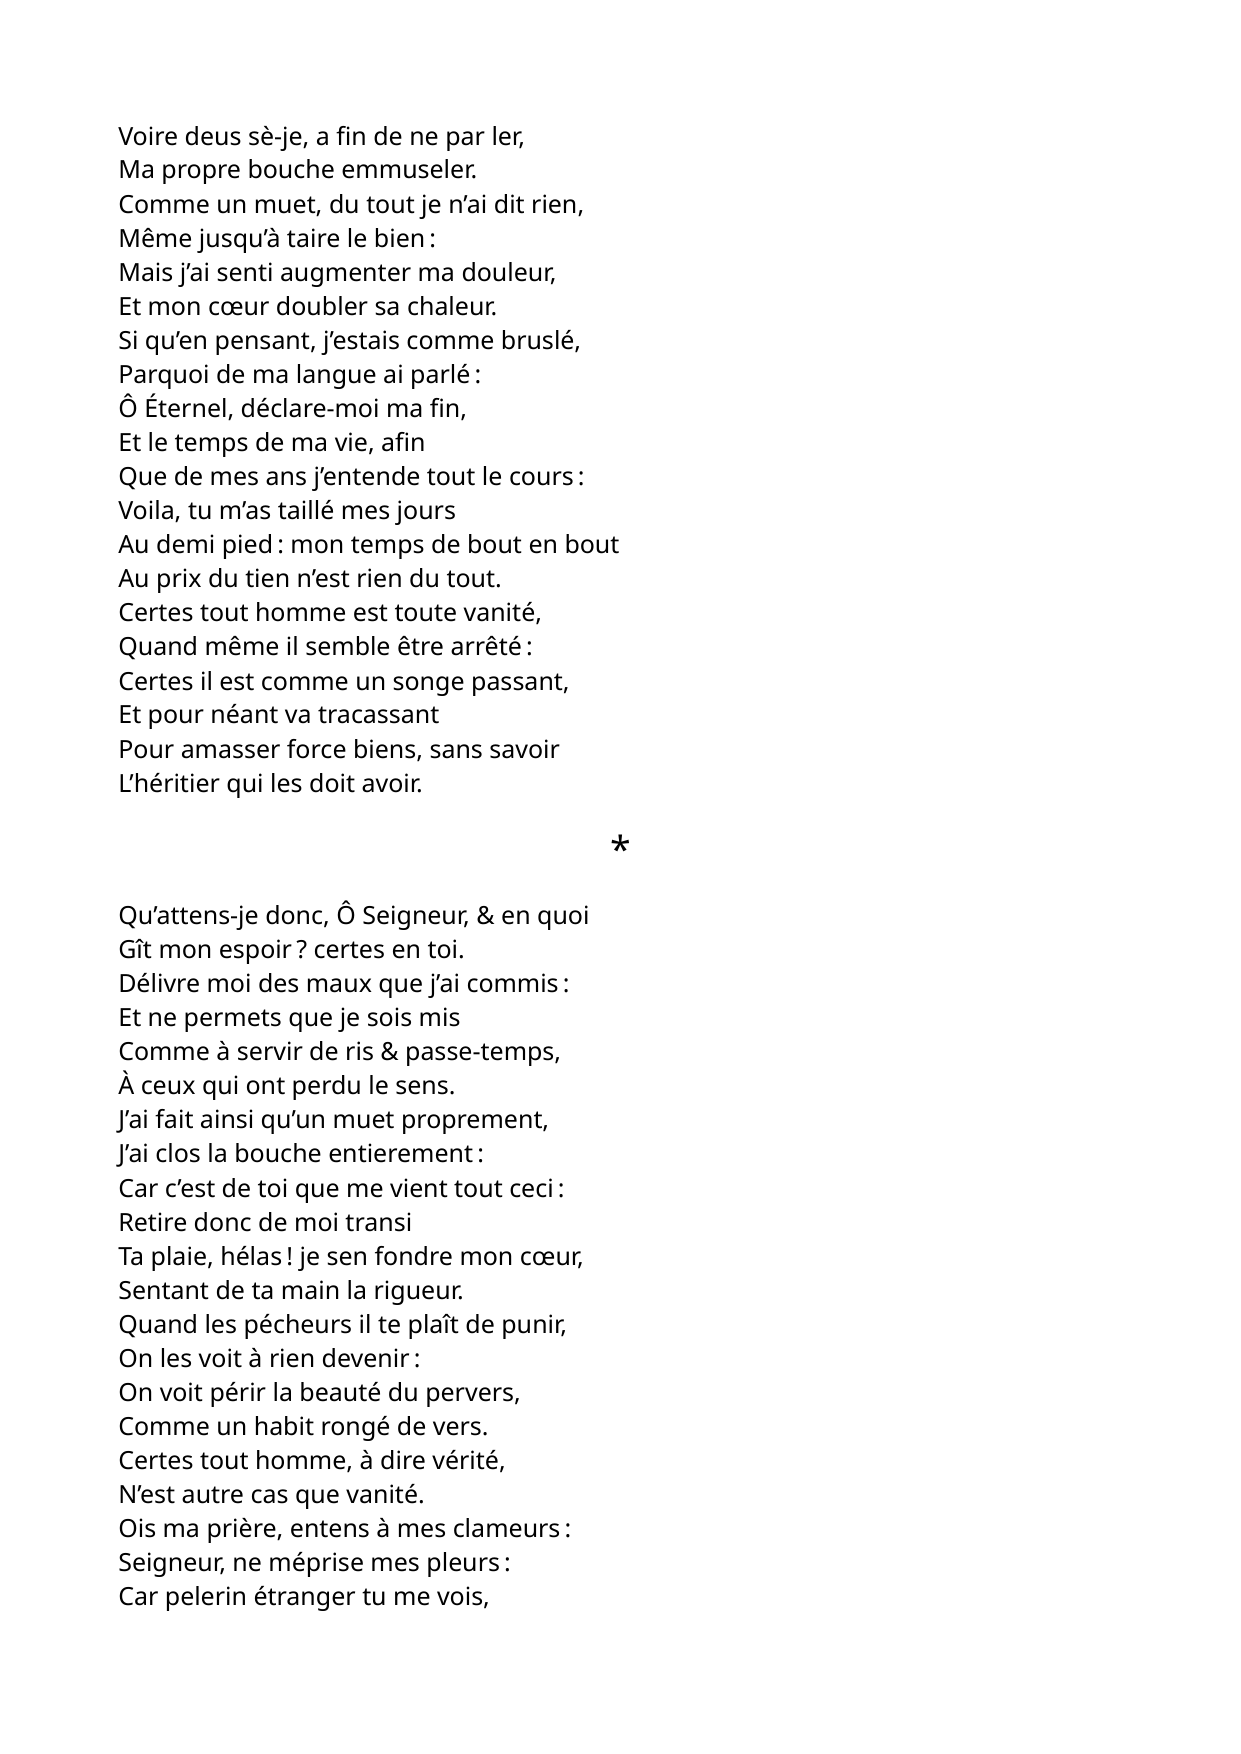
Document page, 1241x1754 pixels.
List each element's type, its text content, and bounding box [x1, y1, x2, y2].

text Que de mes ans j’entende tout le cours : [118, 459, 1122, 493]
text N’est autre cas que vanité. [118, 1477, 1122, 1511]
text Voire deus sè-je, a fin de ne par ler, [118, 118, 1122, 152]
text Ois ma prière, entens à mes clameurs : [118, 1511, 1122, 1545]
text Sentant de ta main la rigueur. [118, 1272, 1122, 1306]
text J’ai clos la bouche entierement : [118, 1136, 1122, 1170]
text Ô Éternel, déclare-moi ma fin, [118, 391, 1122, 425]
text Certes tout homme, à dire vérité, [118, 1443, 1122, 1477]
text Seigneur, ne méprise mes pleurs : [118, 1545, 1122, 1579]
text Et pour néant va tracassant [118, 697, 1122, 731]
text Certes il est comme un songe passant, [118, 663, 1122, 697]
text Ta plaie, hélas ! je sen fondre mon cœur, [118, 1238, 1122, 1272]
text Et mon cœur doubler sa chaleur. [118, 288, 1122, 322]
text À ceux qui ont perdu le sens. [118, 1068, 1122, 1102]
text Au demi pied : mon temps de bout en bout [118, 527, 1122, 561]
text Et le temps de ma vie, afin [118, 425, 1122, 459]
text Délivre moi des maux que j’ai commis : [118, 966, 1122, 1000]
text Quand les pécheurs il te plaît de punir, [118, 1306, 1122, 1341]
text * [118, 823, 1122, 874]
text Parquoi de ma langue ai parlé : [118, 357, 1122, 391]
text Gît mon espoir ? certes en toi. [118, 932, 1122, 966]
text Pour amasser force biens, sans savoir [118, 731, 1122, 765]
text Voila, tu m’as taillé mes jours [118, 493, 1122, 527]
text Au prix du tien n’est rien du tout. [118, 561, 1122, 595]
text Car c’est de toi que me vient tout ceci : [118, 1170, 1122, 1204]
text Mais j’ai senti augmenter ma douleur, [118, 254, 1122, 288]
text Certes tout homme est toute vanité, [118, 595, 1122, 629]
text L’héritier qui les doit avoir. [118, 765, 1122, 799]
text Quand même il semble être arrêté : [118, 629, 1122, 663]
text Qu’attens-je donc, Ô Seigneur, & en quoi [118, 898, 1122, 932]
text On les voit à rien devenir : [118, 1341, 1122, 1374]
text Si qu’en pensant, j’estais comme bruslé, [118, 322, 1122, 357]
text Et ne permets que je sois mis [118, 1000, 1122, 1034]
text Retire donc de moi transi [118, 1204, 1122, 1238]
text J’ai fait ainsi qu’un muet proprement, [118, 1102, 1122, 1136]
text Même jusqu’à taire le bien : [118, 220, 1122, 254]
text Comme un habit rongé de vers. [118, 1409, 1122, 1443]
text Ma propre bouche emmuseler. [118, 152, 1122, 186]
text Comme à servir de ris & passe-temps, [118, 1034, 1122, 1068]
text On voit périr la beauté du pervers, [118, 1374, 1122, 1409]
text Comme un muet, du tout je n’ai dit rien, [118, 186, 1122, 220]
text Car pelerin étranger tu me vois, [118, 1579, 1122, 1613]
